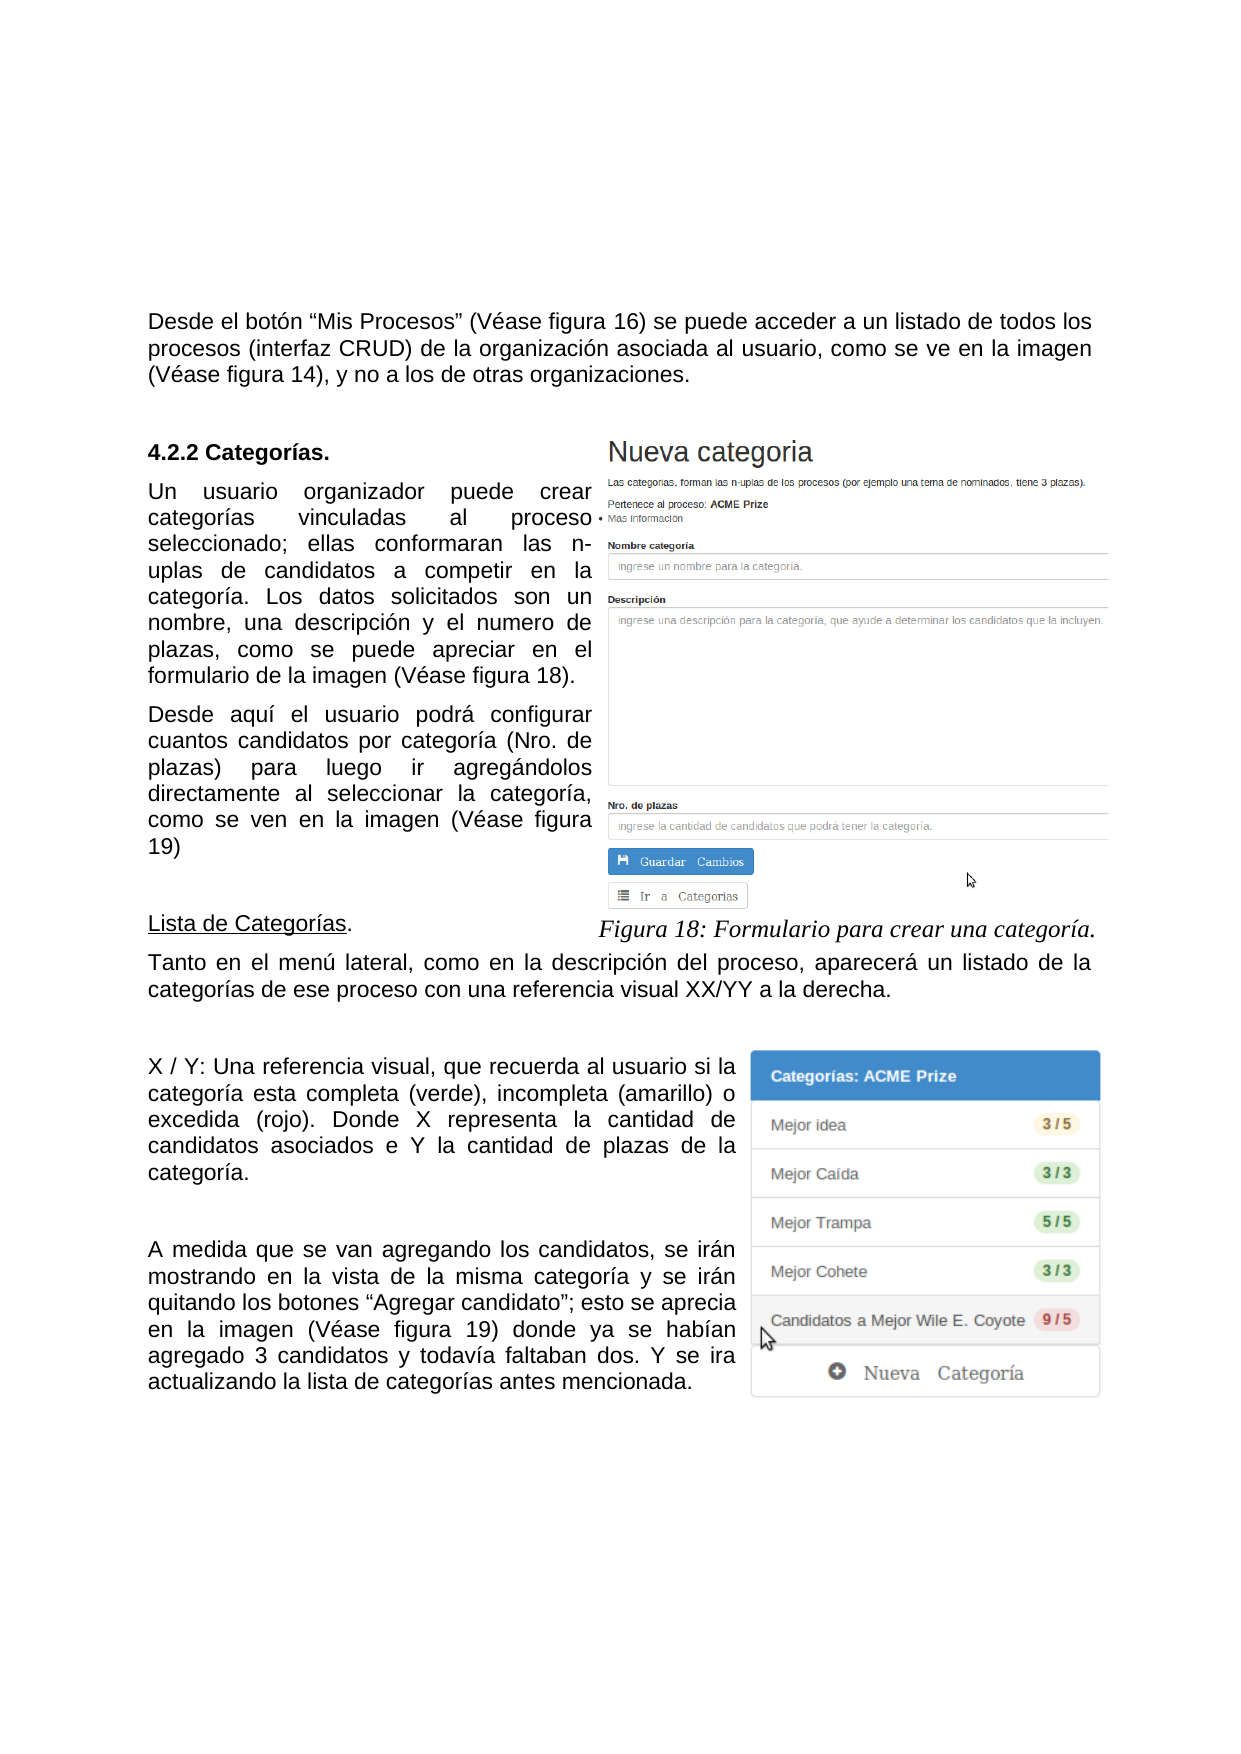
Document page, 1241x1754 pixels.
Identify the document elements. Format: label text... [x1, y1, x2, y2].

text Desde aquí el usuario podrá configurar cuantos candidatos por categoría (Nro. de plazas) para luego ir agregándolos directamente al seleccionar la categoría, como se ven en la imagen (Véase figura 19) [148, 701, 598, 859]
text Figura 18: Formulario para crear una categoría. [598, 915, 1108, 943]
text X / Y: Una referencia visual, que recuerda al usuario si la categoría esta completa (verde), incompleta (amarillo) o excedida (rojo). Donde X representa la cantidad de candidatos asociados e Y la cantidad de plazas de la categoría. [148, 1053, 742, 1185]
text 4.2.2 Categorías. [148, 439, 598, 465]
text Desde el botón “Mis Procesos” (Véase figura 16) se puede acceder a un listado de todos los procesos (interfaz CRUD) de la organización asociada al usuario, como se ve en la imagen (Véase figura 14), y no a los de otras organizaciones. [148, 308, 1093, 387]
picture [598, 436, 1109, 915]
text Tanto en el menú lateral, como en la descripción del proceso, aparecerá un listado de la categorías de ese proceso con una referencia visual XX/YY a la derecha. [148, 949, 1093, 1002]
text Un usuario organizador puede crear categorías vinculadas al proceso seleccionado; ellas conformaran las n-uplas de candidatos a competir en la categoría. Los datos solicitados son un nombre, una descripción y el numero de plazas, como se puede apreciar en el formulario de la imagen (Véase figura 18). [148, 478, 598, 688]
picture [742, 1048, 1108, 1405]
text A medida que se van agregando los candidatos, se irán mostrando en la vista de la misma categoría y se irán quitando los botones “Agregar candidato”; esto se aprecia en la imagen (Véase figura 19) donde ya se habían agregado 3 candidatos y todavía faltaban dos. Y se ira actualizando la lista de categorías antes mencionada. [148, 1236, 742, 1394]
text Lista de Categorías. [148, 910, 598, 937]
